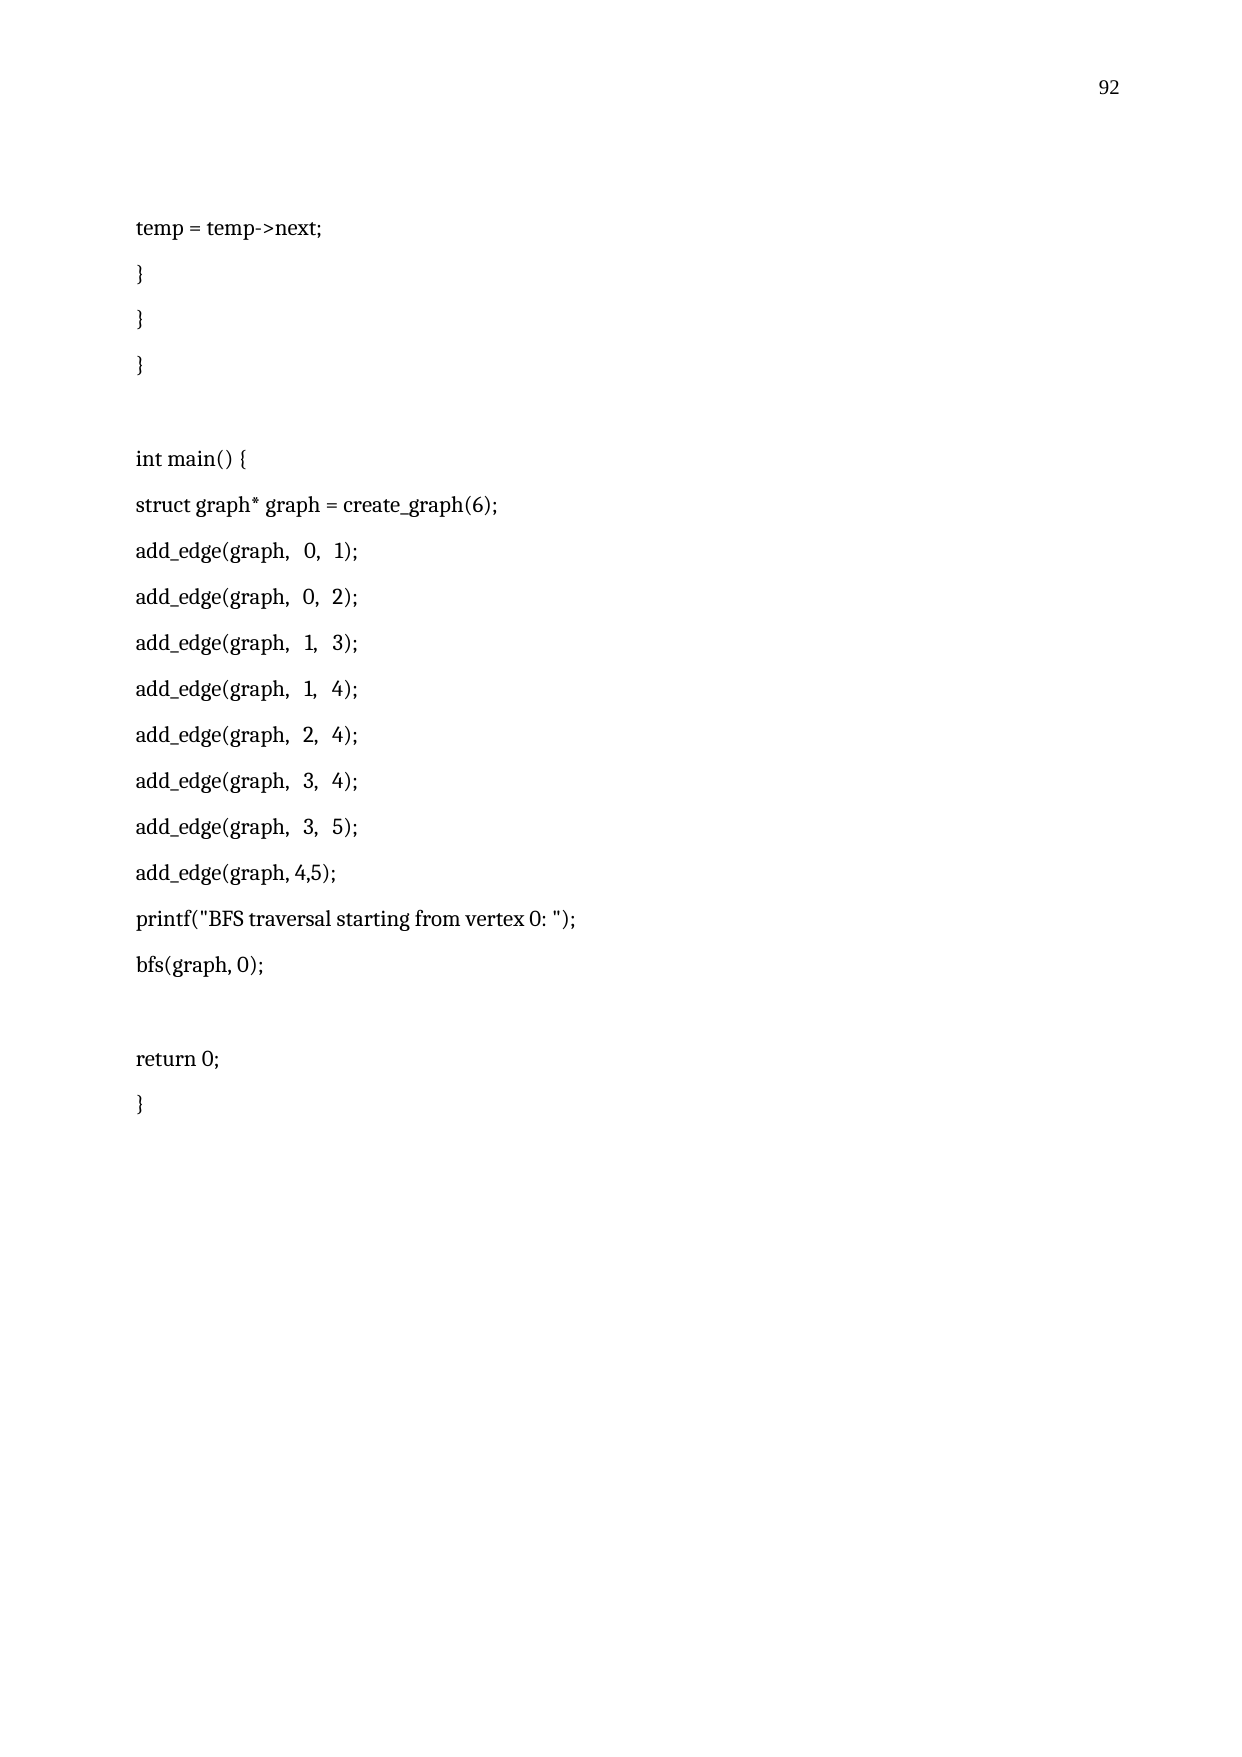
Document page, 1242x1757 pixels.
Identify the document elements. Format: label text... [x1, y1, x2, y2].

text } [136, 260, 149, 287]
text printf("BFS traversal starting from vertex 0: "); [136, 906, 599, 932]
text temp = temp->next; [136, 214, 333, 241]
text } [136, 352, 149, 378]
text add_edge(graph, 0, 1); add_edge(graph, 0, 2); add_edge(graph, 1, 3); add_edge(graph, 1, 4); add_edge(graph, 2, 4); add_edge(graph, 3, 4); add_edge(graph, 3, 5); add_edge(graph, 4,5); [136, 537, 358, 886]
text } [136, 1091, 149, 1117]
text int main() { [136, 446, 253, 472]
text } [136, 306, 149, 332]
text return 0; [136, 1045, 227, 1072]
text bfs(graph, 0); [136, 951, 273, 978]
text struct graph* graph = create_graph(6); [136, 492, 519, 518]
